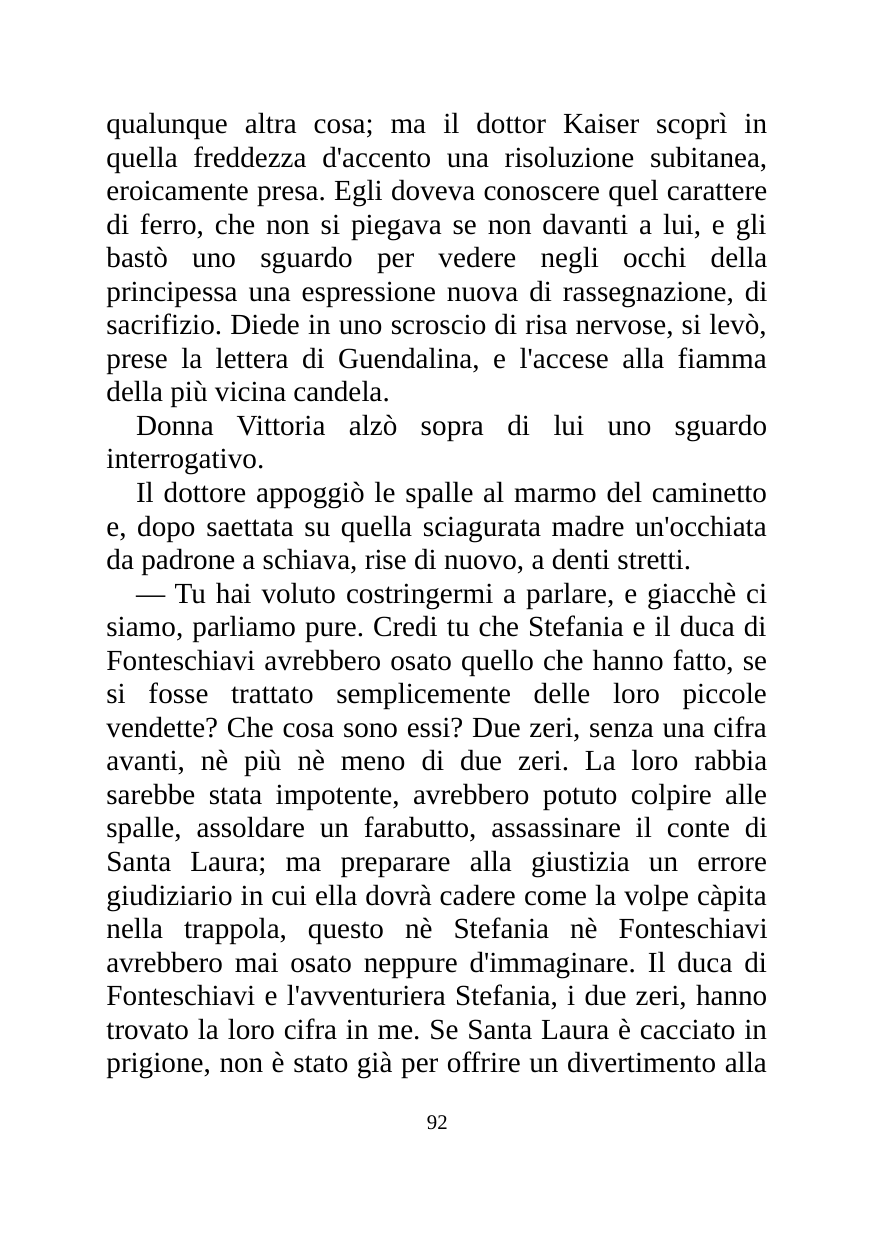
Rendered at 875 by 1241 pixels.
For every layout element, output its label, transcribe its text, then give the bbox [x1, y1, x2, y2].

text Donna Vittoria alzò sopra di lui uno sguardo interrogativo. [106, 408, 768, 475]
text Il dottore appoggiò le spalle al marmo del caminetto e, dopo saettata su quella sciagurata madre un'occhiata da padrone a schiava, rise di nuovo, a denti stretti. [106, 475, 768, 576]
text — Tu hai voluto costringermi a parlare, e giacchè ci siamo, parliamo pure. Credi tu che Stefania e il duca di Fonteschiavi avrebbero osato quello che hanno fatto, se si fosse trattato semplicemente delle loro piccole vendette? Che cosa sono essi? Due zeri, senza una cifra avanti, nè più nè meno di due zeri. La loro rabbia sarebbe stata impotente, avrebbero potuto colpire alle spalle, assoldare un farabutto, assassinare il conte di Santa Laura; ma preparare alla giustizia un errore giudiziario in cui ella dovrà cadere come la volpe càpita nella trappola, questo nè Stefania nè Fonteschiavi avrebbero mai osato neppure d'immaginare. Il duca di Fonteschiavi e l'avventuriera Stefania, i due zeri, hanno trovato la loro cifra in me. Se Santa Laura è cacciato in prigione, non è stato già per offrire un divertimento alla [106, 576, 768, 1079]
text qualunque altra cosa; ma il dottor Kaiser scoprì in quella freddezza d'accento una risoluzione subitanea, eroicamente presa. Egli doveva conoscere quel carattere di ferro, che non si piegava se non davanti a lui, e gli bastò uno sguardo per vedere negli occhi della principessa una espressione nuova di rassegnazione, di sacrifizio. Diede in uno scroscio di risa nervose, si levò, prese la lettera di Guendalina, e l'accese alla fiamma della più vicina candela. [106, 106, 768, 408]
